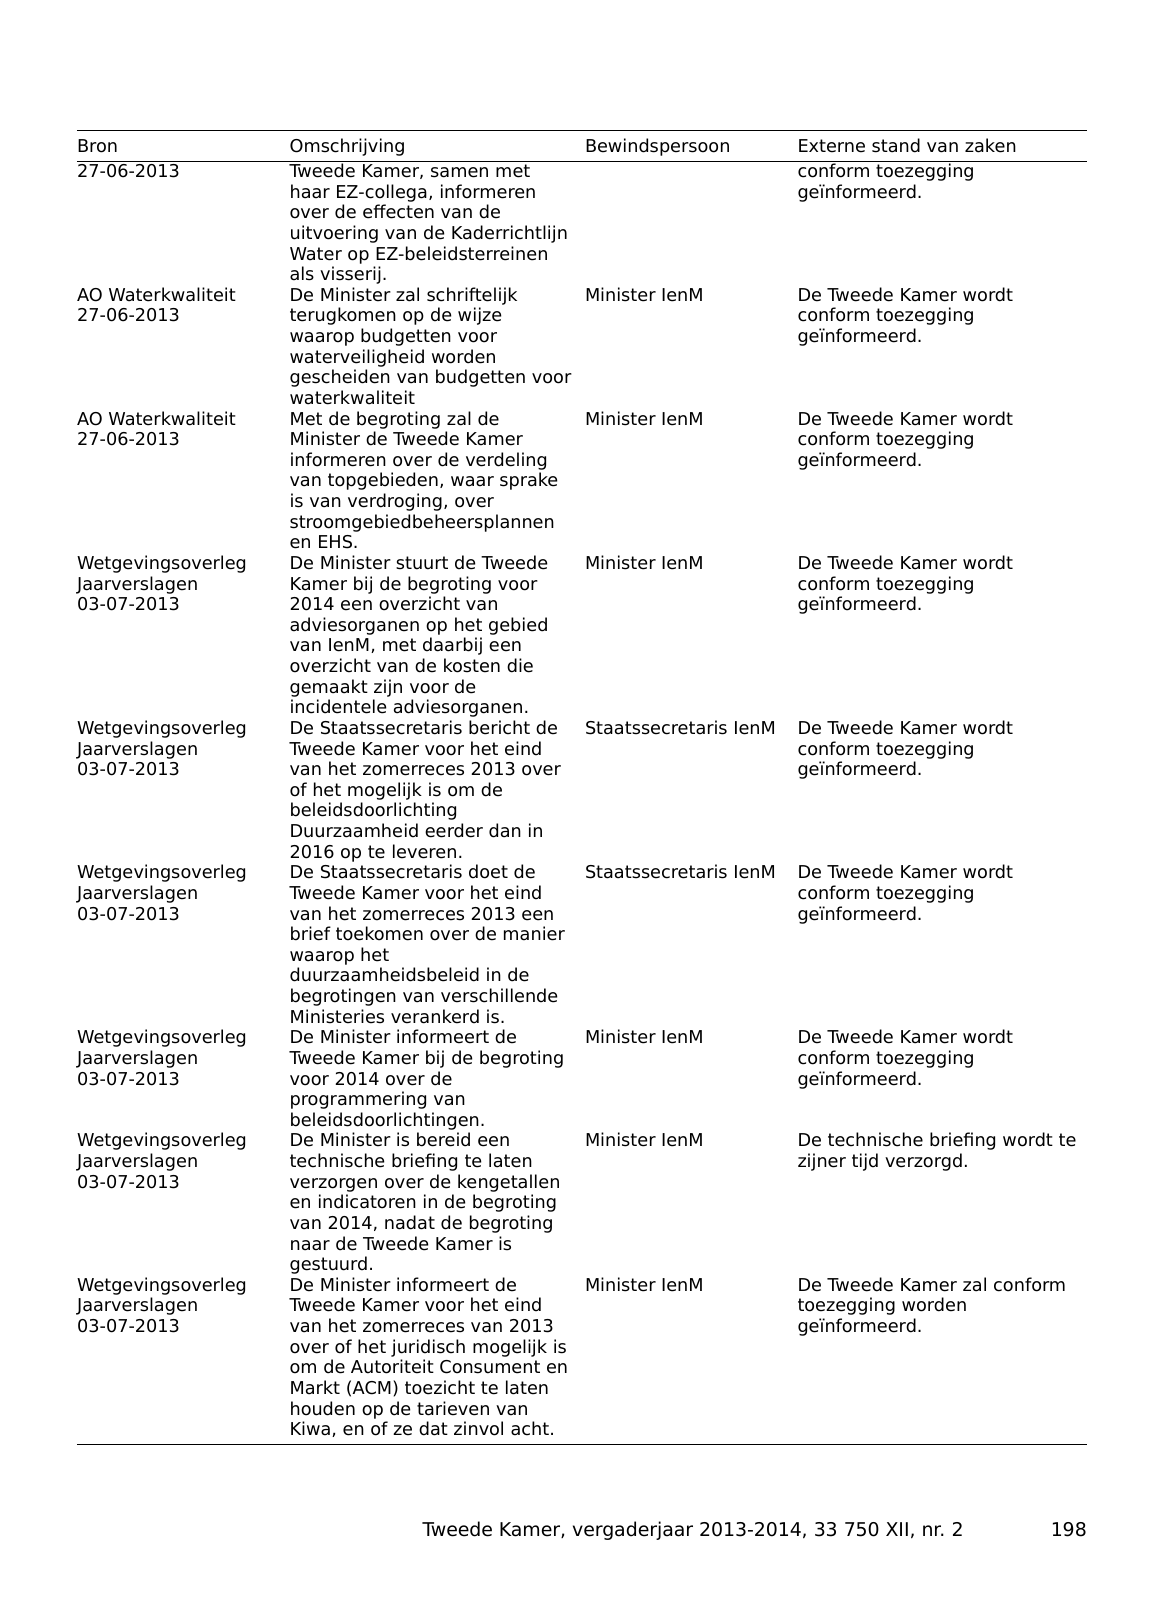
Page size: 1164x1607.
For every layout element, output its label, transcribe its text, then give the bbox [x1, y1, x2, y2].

table_cell Wetgevingsoverleg Jaarverslagen 03-07-2013 [77, 1027, 283, 1130]
table_cell Staatssecretaris IenM [579, 718, 791, 862]
table_cell [579, 162, 791, 285]
table_header Externe stand van zaken [791, 131, 1087, 161]
table_cell De Tweede Kamer wordt conform toezegging geïnformeerd. [791, 409, 1087, 553]
table_cell De Tweede Kamer wordt conform toezegging geïnformeerd. [791, 1027, 1087, 1130]
table_cell Staatssecretaris IenM [579, 862, 791, 1027]
table_cell De Tweede Kamer wordt conform toezegging geïnformeerd. [791, 553, 1087, 718]
table_cell Wetgevingsoverleg Jaarverslagen 03-07-2013 [77, 718, 283, 862]
table_cell De Minister informeert de Tweede Kamer voor het eind van het zomerreces van 2013 over of het juridisch mogelijk is om de Autoriteit Consument en Markt (ACM) toezicht te laten houden op de tarieven van Kiwa, en of ze dat zinvol acht. [284, 1275, 579, 1444]
table_cell De Minister is bereid een technische briefing te laten verzorgen over de kengetallen en indicatoren in de begroting van 2014, nadat de begroting naar de Tweede Kamer is gestuurd. [284, 1130, 579, 1275]
table_cell 27-06-2013 [77, 162, 283, 285]
table_cell AO Waterkwaliteit 27-06-2013 [77, 409, 283, 553]
table_header Omschrijving [284, 131, 579, 161]
table_cell Minister IenM [579, 1027, 791, 1130]
table_cell AO Waterkwaliteit 27-06-2013 [77, 285, 283, 408]
table_cell De Tweede Kamer wordt conform toezegging geïnformeerd. [791, 718, 1087, 862]
table_header Bewindspersoon [579, 131, 791, 161]
table_cell De technische briefing wordt te zijner tijd verzorgd. [791, 1130, 1087, 1275]
table_cell De Minister informeert de Tweede Kamer bij de begroting voor 2014 over de programmering van beleidsdoorlichtingen. [284, 1027, 579, 1130]
table_cell De Staatssecretaris bericht de Tweede Kamer voor het eind van het zomerreces 2013 over of het mogelijk is om de beleidsdoorlichting Duurzaamheid eerder dan in 2016 op te leveren. [284, 718, 579, 862]
table_cell Minister IenM [579, 1130, 791, 1275]
table_cell De Tweede Kamer zal conform toezegging worden geïnformeerd. [791, 1275, 1087, 1444]
table_cell De Minister stuurt de Tweede Kamer bij de begroting voor 2014 een overzicht van adviesorganen op het gebied van IenM, met daarbij een overzicht van de kosten die gemaakt zijn voor de incidentele adviesorganen. [284, 553, 579, 718]
table_cell Wetgevingsoverleg Jaarverslagen 03-07-2013 [77, 1275, 283, 1444]
table_cell conform toezegging geïnformeerd. [791, 162, 1087, 285]
table_cell De Tweede Kamer wordt conform toezegging geïnformeerd. [791, 862, 1087, 1027]
table_cell Wetgevingsoverleg Jaarverslagen 03-07-2013 [77, 1130, 283, 1275]
table_cell Tweede Kamer, samen met haar EZ-collega, informeren over de effecten van de uitvoering van de Kaderrichtlijn Water op EZ-beleidsterreinen als visserij. [284, 162, 579, 285]
table_cell De Tweede Kamer wordt conform toezegging geïnformeerd. [791, 285, 1087, 408]
table_cell Met de begroting zal de Minister de Tweede Kamer informeren over de verdeling van topgebieden, waar sprake is van verdroging, over stroomgebiedbeheersplannen en EHS. [284, 409, 579, 553]
table_cell De Staatssecretaris doet de Tweede Kamer voor het eind van het zomerreces 2013 een brief toekomen over de manier waarop het duurzaamheidsbeleid in de begrotingen van verschillende Ministeries verankerd is. [284, 862, 579, 1027]
table_cell Minister IenM [579, 553, 791, 718]
table_cell Minister IenM [579, 409, 791, 553]
table_cell Minister IenM [579, 1275, 791, 1444]
table_header Bron [77, 131, 283, 161]
table_cell Wetgevingsoverleg Jaarverslagen 03-07-2013 [77, 553, 283, 718]
table_cell Minister IenM [579, 285, 791, 408]
table_cell De Minister zal schriftelijk terugkomen op de wijze waarop budgetten voor waterveiligheid worden gescheiden van budgetten voor waterkwaliteit [284, 285, 579, 408]
table_cell Wetgevingsoverleg Jaarverslagen 03-07-2013 [77, 862, 283, 1027]
